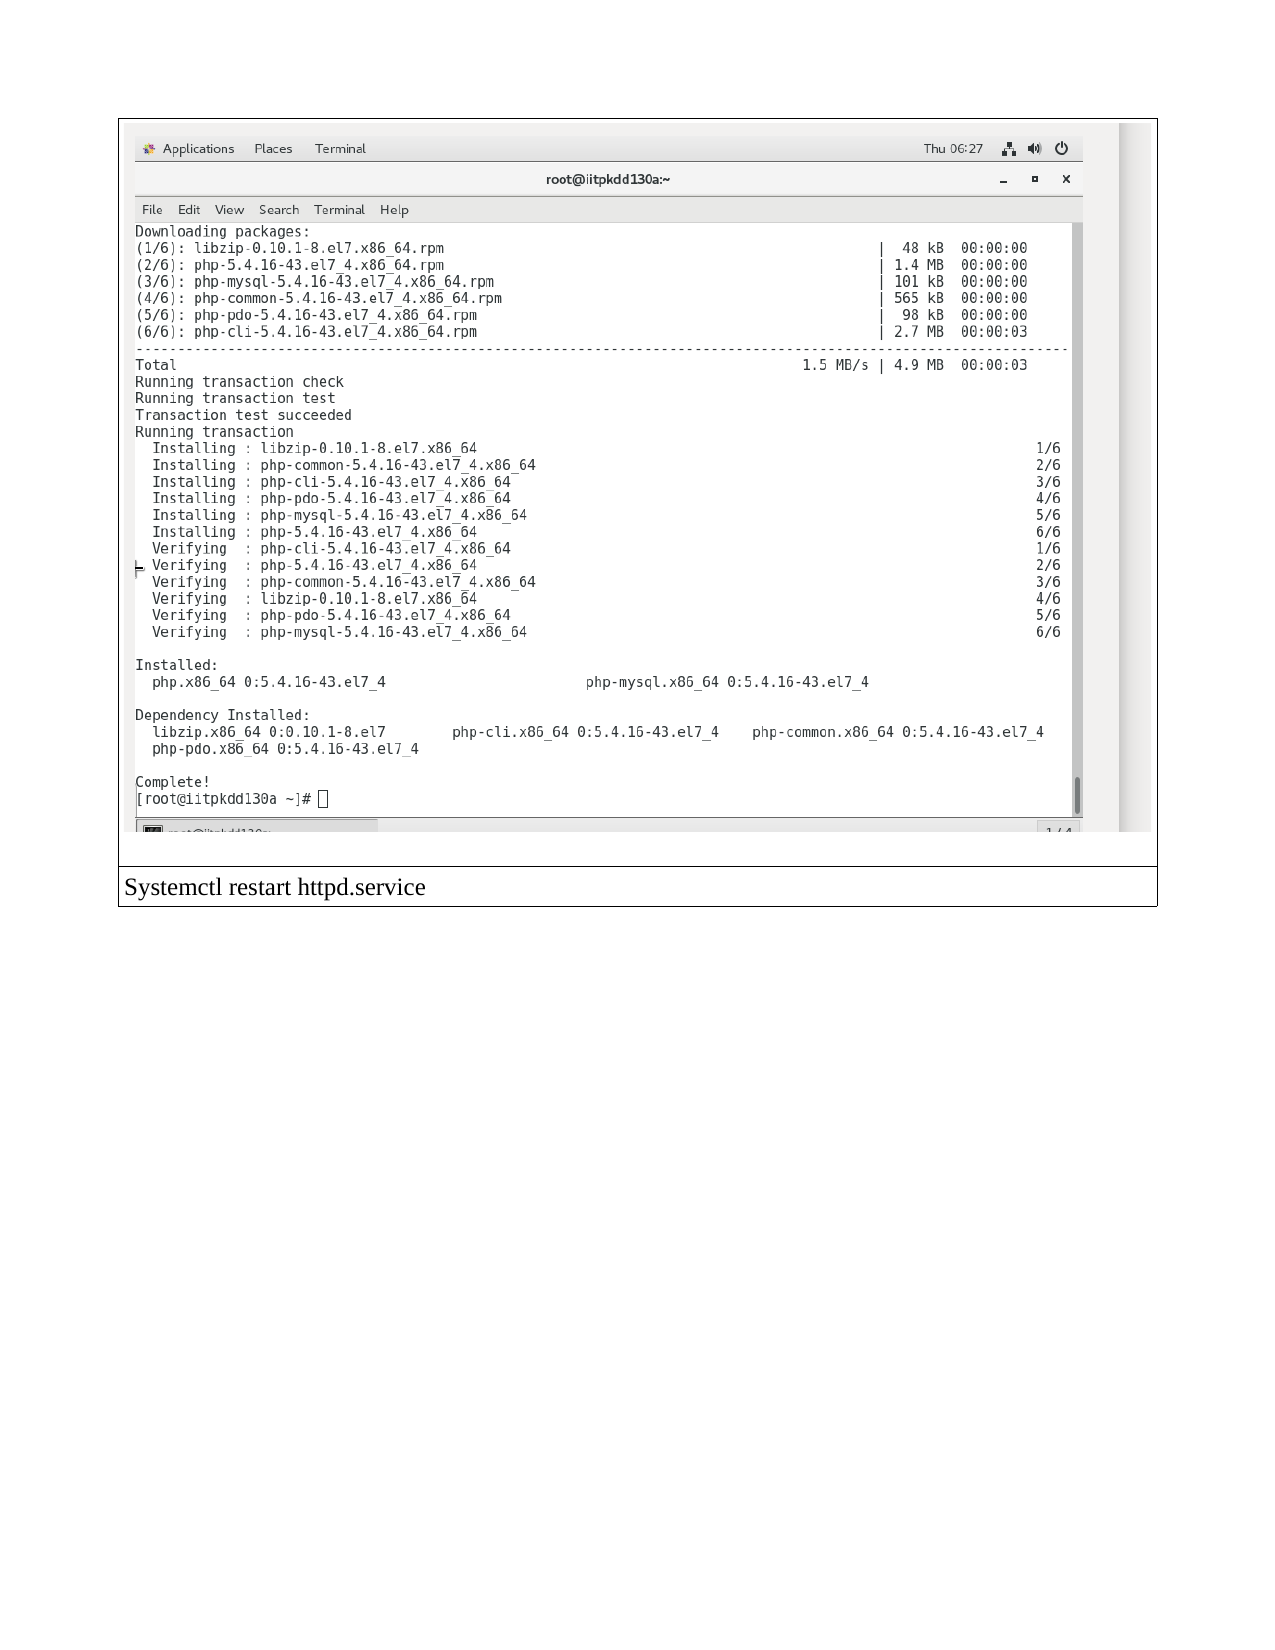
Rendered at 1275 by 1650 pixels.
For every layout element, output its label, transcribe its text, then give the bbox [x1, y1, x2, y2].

table_cell Systemctl restart httpd.service [119, 867, 1157, 906]
table_cell [119, 119, 1157, 866]
picture [123, 123, 1152, 832]
